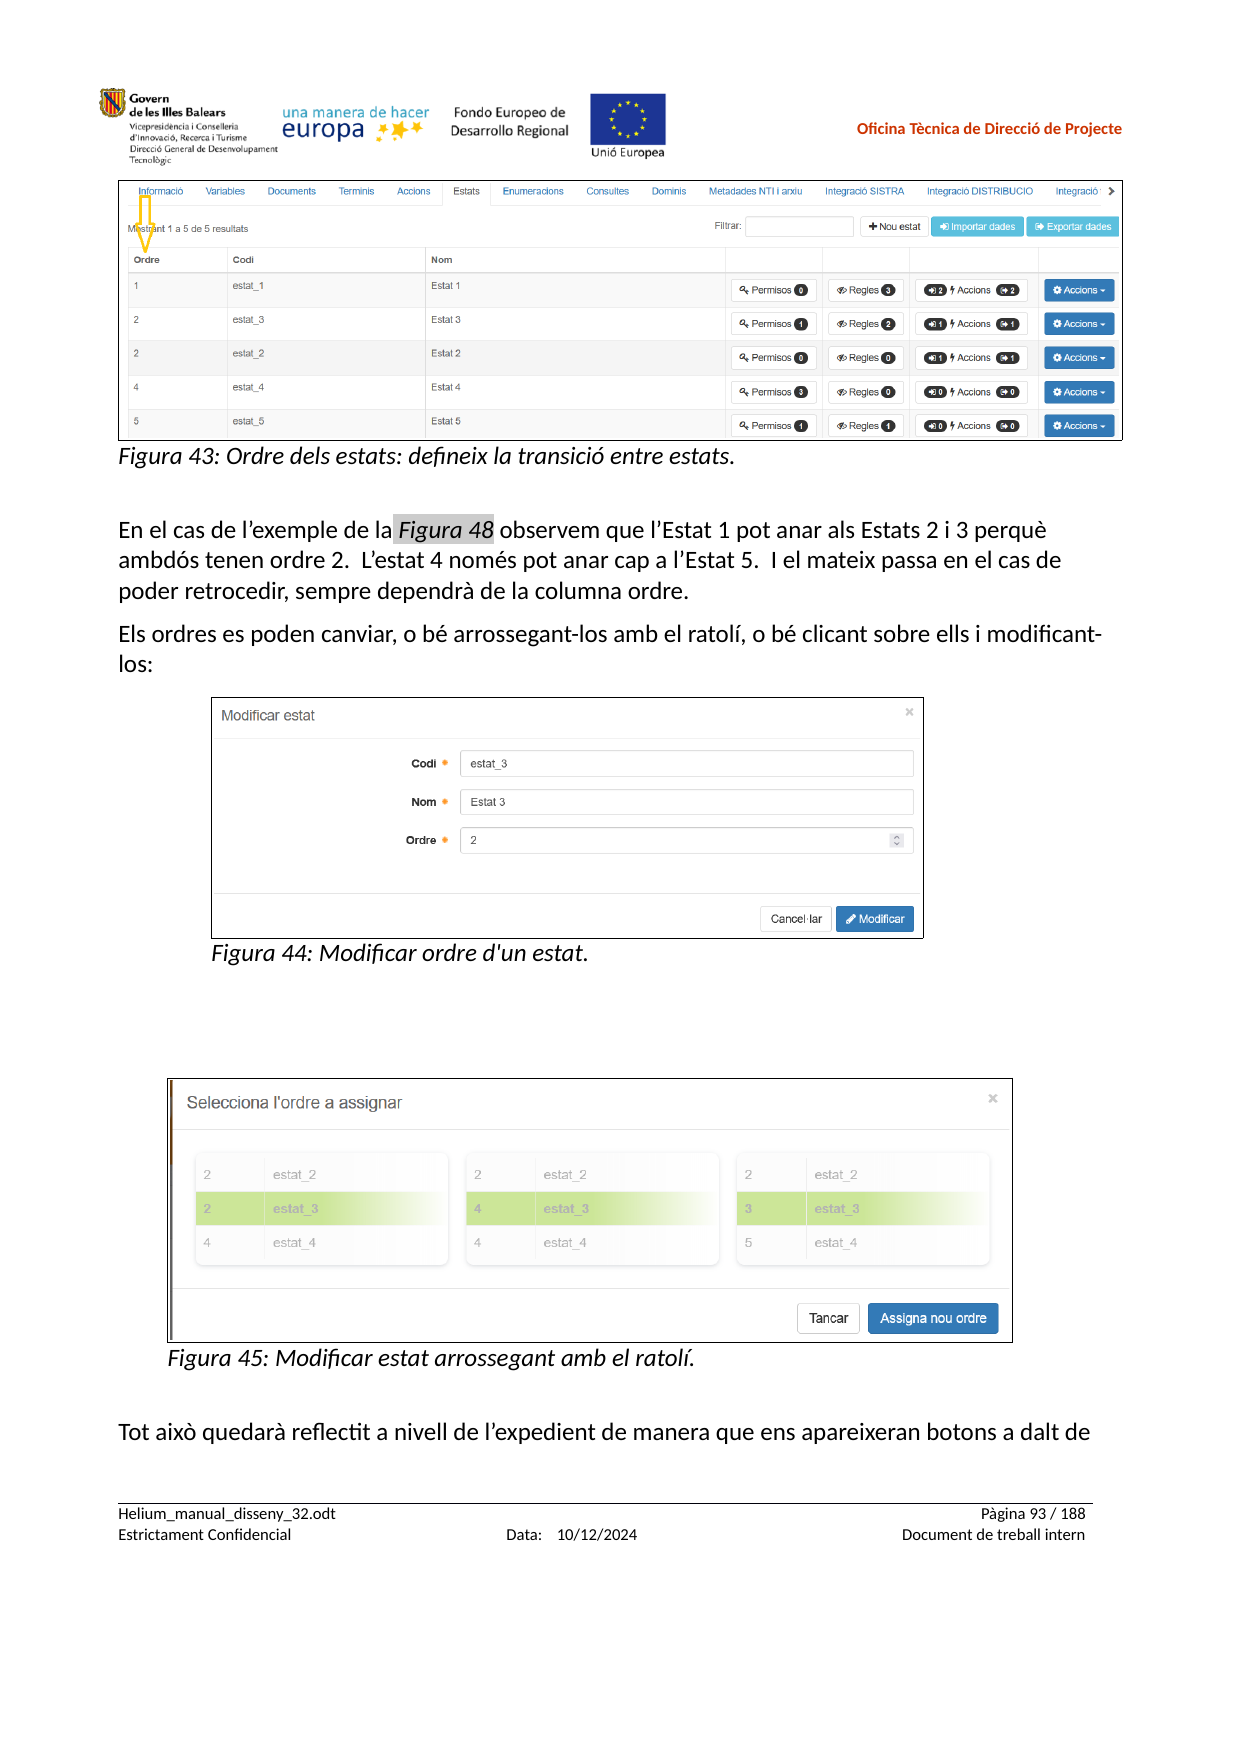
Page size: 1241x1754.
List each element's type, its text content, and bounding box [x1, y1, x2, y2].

picture [214, 700, 921, 935]
text Figura 44: Modificar ordre d'un estat. [211, 939, 923, 968]
text En el cas de l’exemple de la Figura 48 observem que l’Estat 1 pot anar als Estats 2 i 3 perquè ambdós tenen ordre 2. L’estat 4 només pot anar cap a l’Estat 5. I el mateix passa en el cas de poder retrocedir, sempre dependrà de la columna ordre. [118, 514, 1122, 606]
text [119, 181, 1122, 440]
text Figura 43: Ordre dels estats: defineix la transició entre estats. [118, 441, 1122, 471]
picture [99, 87, 668, 166]
text Tot això quedarà reflectit a nivell de l’expedient de manera que ens apareixeran botons a dalt de [118, 1416, 1122, 1447]
text Els ordres es poden canviar, o bé arrossegant-los amb el ratolí, o bé clicant sobre ells i modificant-los: [118, 618, 1122, 679]
text Figura 45: Modificar estat arrossegant amb el ratolí. [167, 1343, 1012, 1373]
picture [170, 1080, 1010, 1340]
text [212, 698, 923, 938]
picture [121, 183, 1119, 438]
